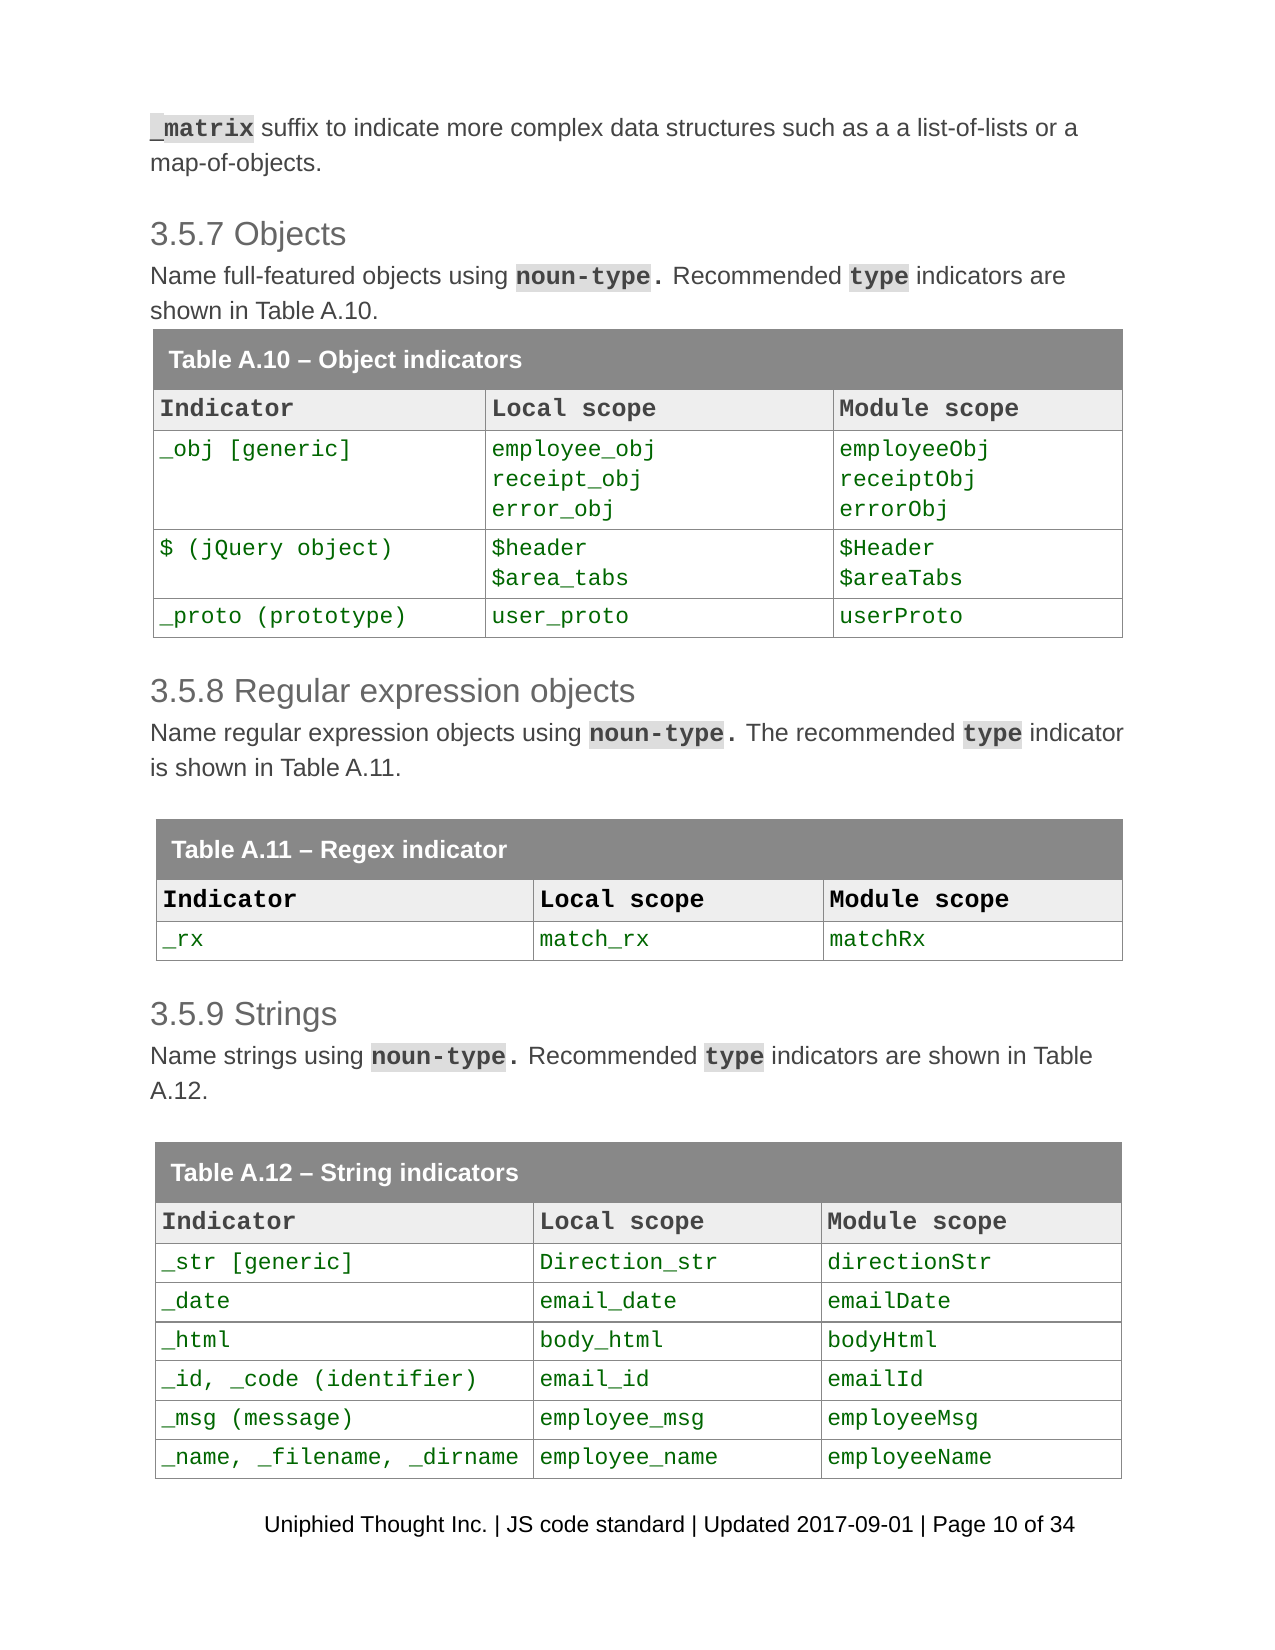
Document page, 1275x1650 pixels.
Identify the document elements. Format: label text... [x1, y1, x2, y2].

table_cell Indicator [157, 880, 533, 921]
table_cell directionStr [822, 1244, 1121, 1282]
table_cell _date [156, 1283, 533, 1321]
table_cell matchRx [824, 922, 1122, 959]
table_cell $header $area_tabs [486, 530, 833, 598]
table_cell employee_name [534, 1440, 821, 1478]
table_cell email_date [534, 1283, 821, 1321]
text _matrix suffix to indicate more complex data structures such as a a list-of-lists or a map-of-objects. [150, 112, 1125, 176]
table_cell _html [156, 1323, 533, 1360]
table_cell _id, _code (identifier) [156, 1361, 533, 1399]
table_cell $ (jQuery object) [154, 530, 485, 598]
subtitle Strings [150, 994, 1125, 1032]
table_cell email_id [534, 1361, 821, 1399]
table_cell _str [generic] [156, 1244, 533, 1282]
table_cell employeeName [822, 1440, 1121, 1478]
table_cell employee_msg [534, 1401, 821, 1438]
table_cell bodyHtml [822, 1323, 1121, 1360]
table_cell emailDate [822, 1283, 1121, 1321]
table_cell Local scope [486, 390, 833, 430]
subtitle Regular expression objects [150, 671, 1125, 710]
text Name full-featured objects using noun-type. Recommended type indicators are shown in Table A.10. [150, 261, 1125, 325]
table_cell employeeObj receiptObj errorObj [834, 431, 1122, 529]
text Name strings using noun-type. Recommended type indicators are shown in Table A.12. [150, 1041, 1125, 1105]
table_cell _msg (message) [156, 1401, 533, 1438]
table_header Table A.12 – String indicators [156, 1143, 1121, 1202]
table_cell Module scope [824, 880, 1122, 921]
subtitle Objects [150, 214, 1125, 252]
table_cell employee_obj receipt_obj error_obj [486, 431, 833, 529]
text Name regular expression objects using noun-type. The recommended type indicator is shown in Table A.11. [150, 718, 1125, 782]
table_cell Local scope [534, 880, 823, 921]
table_cell _name, _filename, _dirname [156, 1440, 533, 1478]
table_cell Indicator [154, 390, 485, 430]
table_cell Local scope [534, 1203, 821, 1243]
table_cell userProto [834, 599, 1122, 637]
table_cell Module scope [834, 390, 1122, 430]
table_cell body_html [534, 1323, 821, 1360]
table_header Table A.10 – Object indicators [154, 330, 1122, 389]
table_cell _proto (prototype) [154, 599, 485, 637]
table_cell employeeMsg [822, 1401, 1121, 1438]
table_cell emailId [822, 1361, 1121, 1399]
table_cell _obj [generic] [154, 431, 485, 529]
table_cell match_rx [534, 922, 823, 959]
table_cell $Header $areaTabs [834, 530, 1122, 598]
table_cell user_proto [486, 599, 833, 637]
table_cell Direction_str [534, 1244, 821, 1282]
table_cell Module scope [822, 1203, 1121, 1243]
table_cell Indicator [156, 1203, 533, 1243]
table_cell _rx [157, 922, 533, 959]
table_header Table A.11 – Regex indicator [157, 820, 1122, 879]
